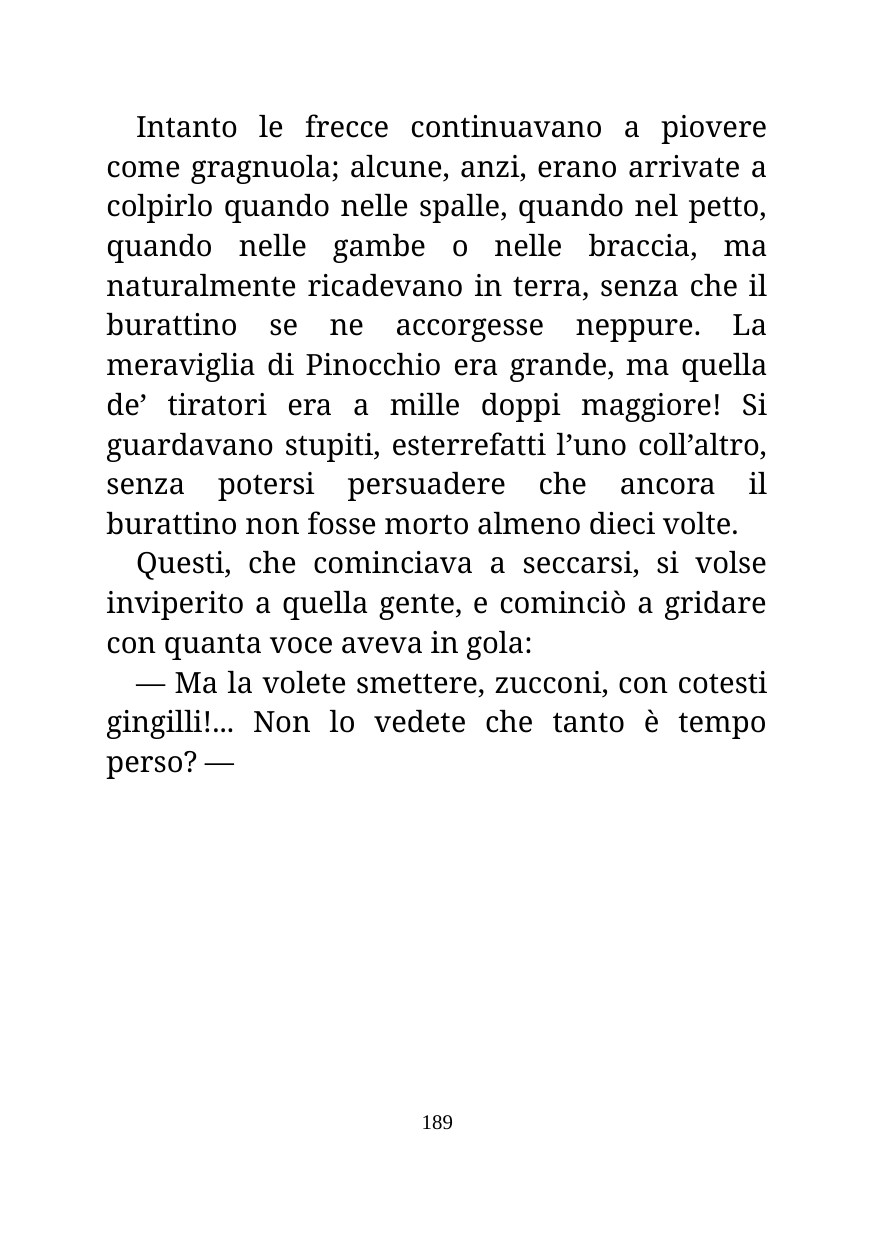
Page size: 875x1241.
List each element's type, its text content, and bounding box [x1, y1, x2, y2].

text Intanto le frecce continuavano a piovere come gragnuola; alcune, anzi, erano arrivate a colpirlo quando nelle spalle, quando nel petto, quando nelle gambe o nelle braccia, ma naturalmente ricadevano in terra, senza che il burattino se ne accorgesse neppure. La meraviglia di Pinocchio era grande, ma quella de’ tiratori era a mille doppi maggiore! Si guardavano stupiti, esterrefatti l’uno coll’altro, senza potersi persuadere che ancora il burattino non fosse morto almeno dieci volte. [106, 106, 768, 543]
text Questi, che cominciava a seccarsi, si volse inviperito a quella gente, e cominciò a gridare con quanta voce aveva in gola: [106, 543, 768, 662]
text — Ma la volete smettere, zucconi, con cotesti gingilli!... Non lo vedete che tanto è tempo perso? — [106, 662, 768, 781]
